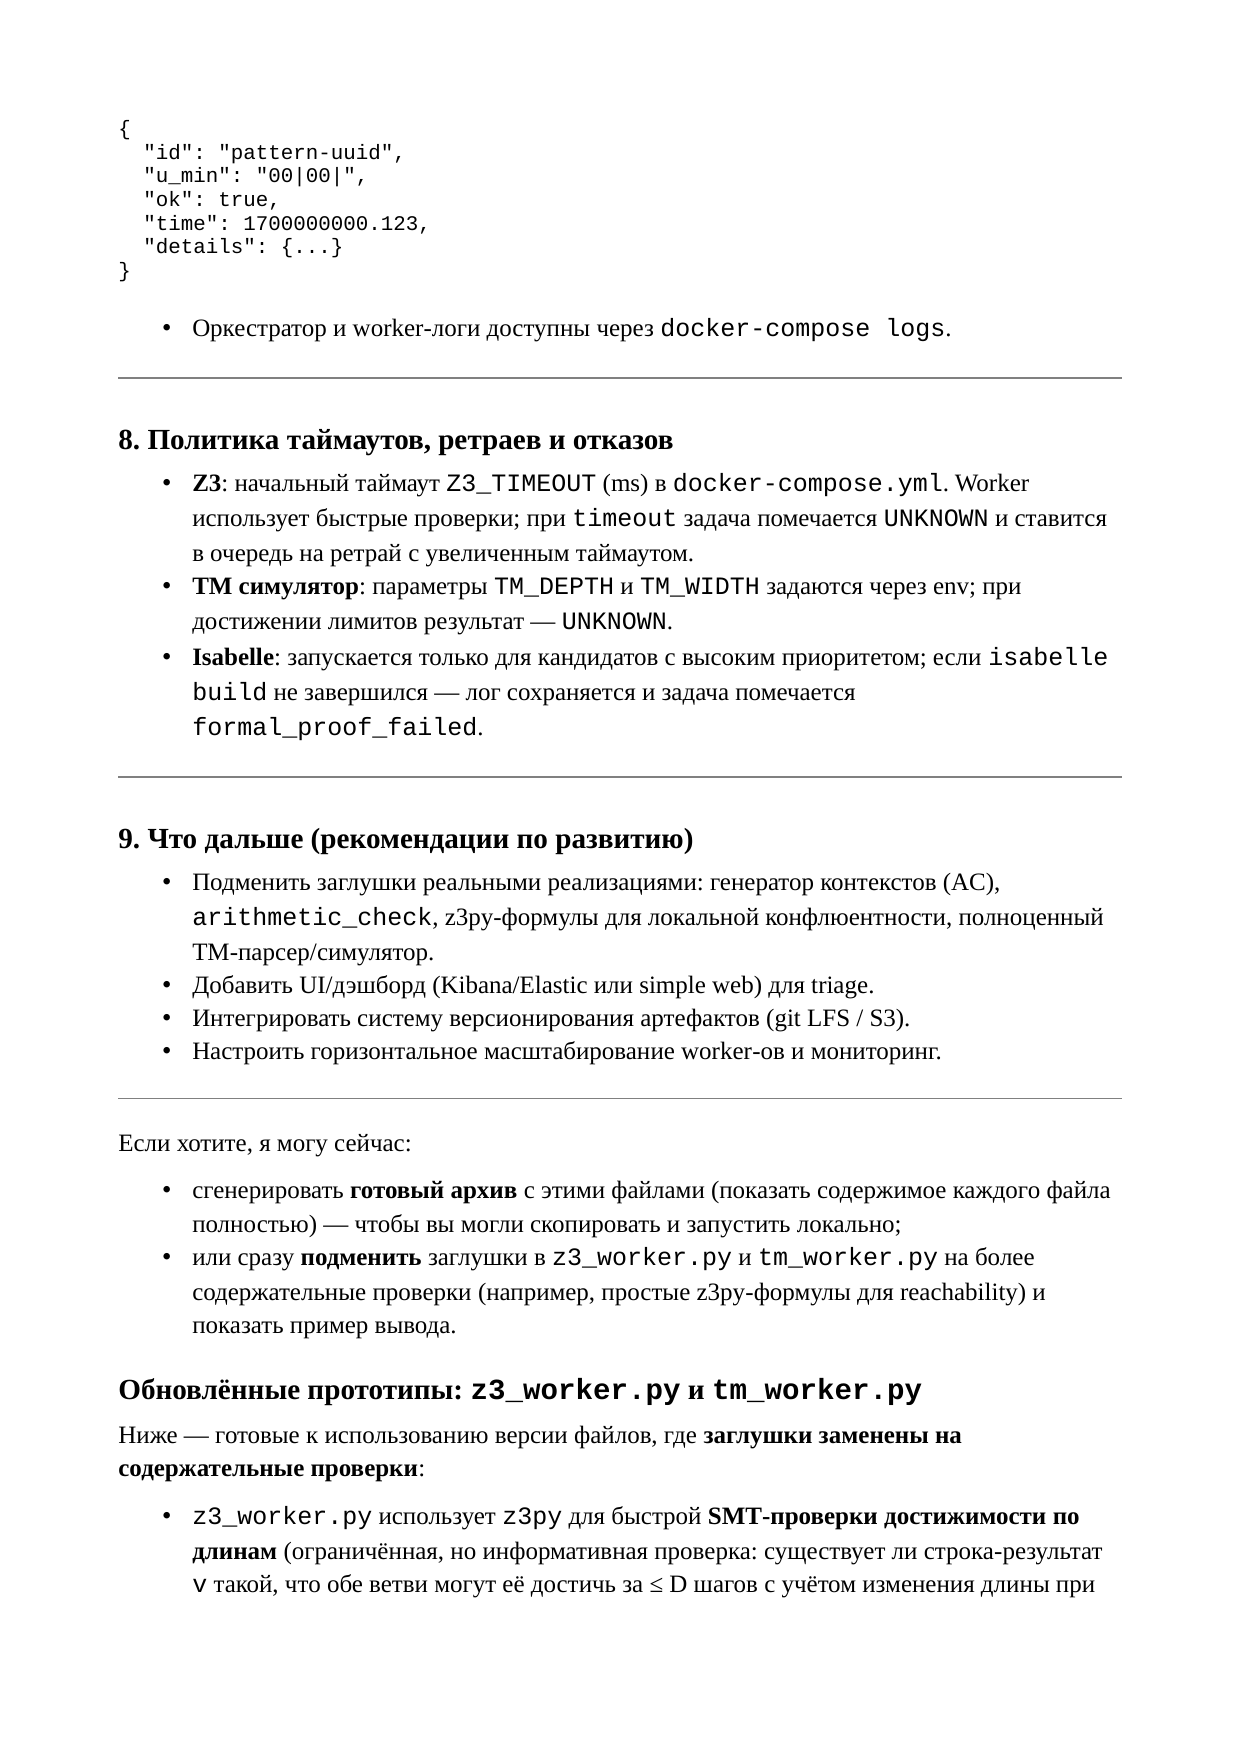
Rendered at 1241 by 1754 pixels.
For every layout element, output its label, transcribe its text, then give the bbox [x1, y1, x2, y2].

text "ok": true, [118, 189, 1122, 213]
text "u_min": "00|00|", [118, 165, 1122, 189]
subtitle 9. Что дальше (рекомендации по развитию) [118, 821, 1122, 854]
text { [118, 118, 1122, 142]
text "time": 1700000000.123, [118, 213, 1122, 236]
list или сразу подменить заглушки в z3_worker.py и tm_worker.py на более содержательные проверки (например, простые z3py‑формулы для reachability) и показать пример вывода. [162, 1242, 1122, 1338]
subtitle 8. Политика таймаутов, ретраев и отказов [118, 422, 1122, 456]
text Если хотите, я могу сейчас: [118, 1128, 1122, 1157]
text "details": {...} [118, 236, 1122, 260]
list Интегрировать систему версионирования артефактов (git LFS / S3). [162, 1003, 1122, 1032]
list Подменить заглушки реальными реализациями: генератор контекстов (AC), arithmetic_check, z3py‑формулы для локальной конфлюентности, полноценный TM‑парсер/симулятор. [162, 867, 1122, 966]
text Ниже — готовые к использованию версии файлов, где заглушки заменены на содержательные проверки: [118, 1421, 1122, 1482]
list Isabelle: запускается только для кандидатов с высоким приоритетом; если isabelle build не завершился — лог сохраняется и задача помечается formal_proof_failed. [162, 642, 1122, 743]
list сгенерировать готовый архив с этими файлами (показать содержимое каждого файла полностью) — чтобы вы могли скопировать и запустить локально; [162, 1176, 1122, 1237]
text } [118, 260, 1122, 284]
list TM симулятор: параметры TM_DEPTH и TM_WIDTH задаются через env; при достижении лимитов результат — UNKNOWN. [162, 571, 1122, 637]
list Настроить горизонтальное масштабирование worker‑ов и мониторинг. [162, 1036, 1122, 1065]
list Добавить UI/дэшборд (Kibana/Elastic или simple web) для triage. [162, 970, 1122, 999]
text "id": "pattern-uuid", [118, 142, 1122, 165]
list z3_worker.py использует z3py для быстрой SMT‑проверки достижимости по длинам (ограничённая, но информативная проверка: существует ли строка‑результат v такой, что обе ветви могут её достичь за ≤ D шагов с учётом изменения длины при [162, 1501, 1122, 1600]
list Оркестратор и worker‑логи доступны через docker-compose logs. [162, 313, 1122, 344]
subtitle Обновлённые прототипы: z3_worker.py и tm_worker.py [118, 1372, 1122, 1408]
list Z3: начальный таймаут Z3_TIMEOUT (ms) в docker-compose.yml. Worker использует быстрые проверки; при timeout задача помечается UNKNOWN и ставится в очередь на ретрай с увеличенным таймаутом. [162, 468, 1122, 567]
